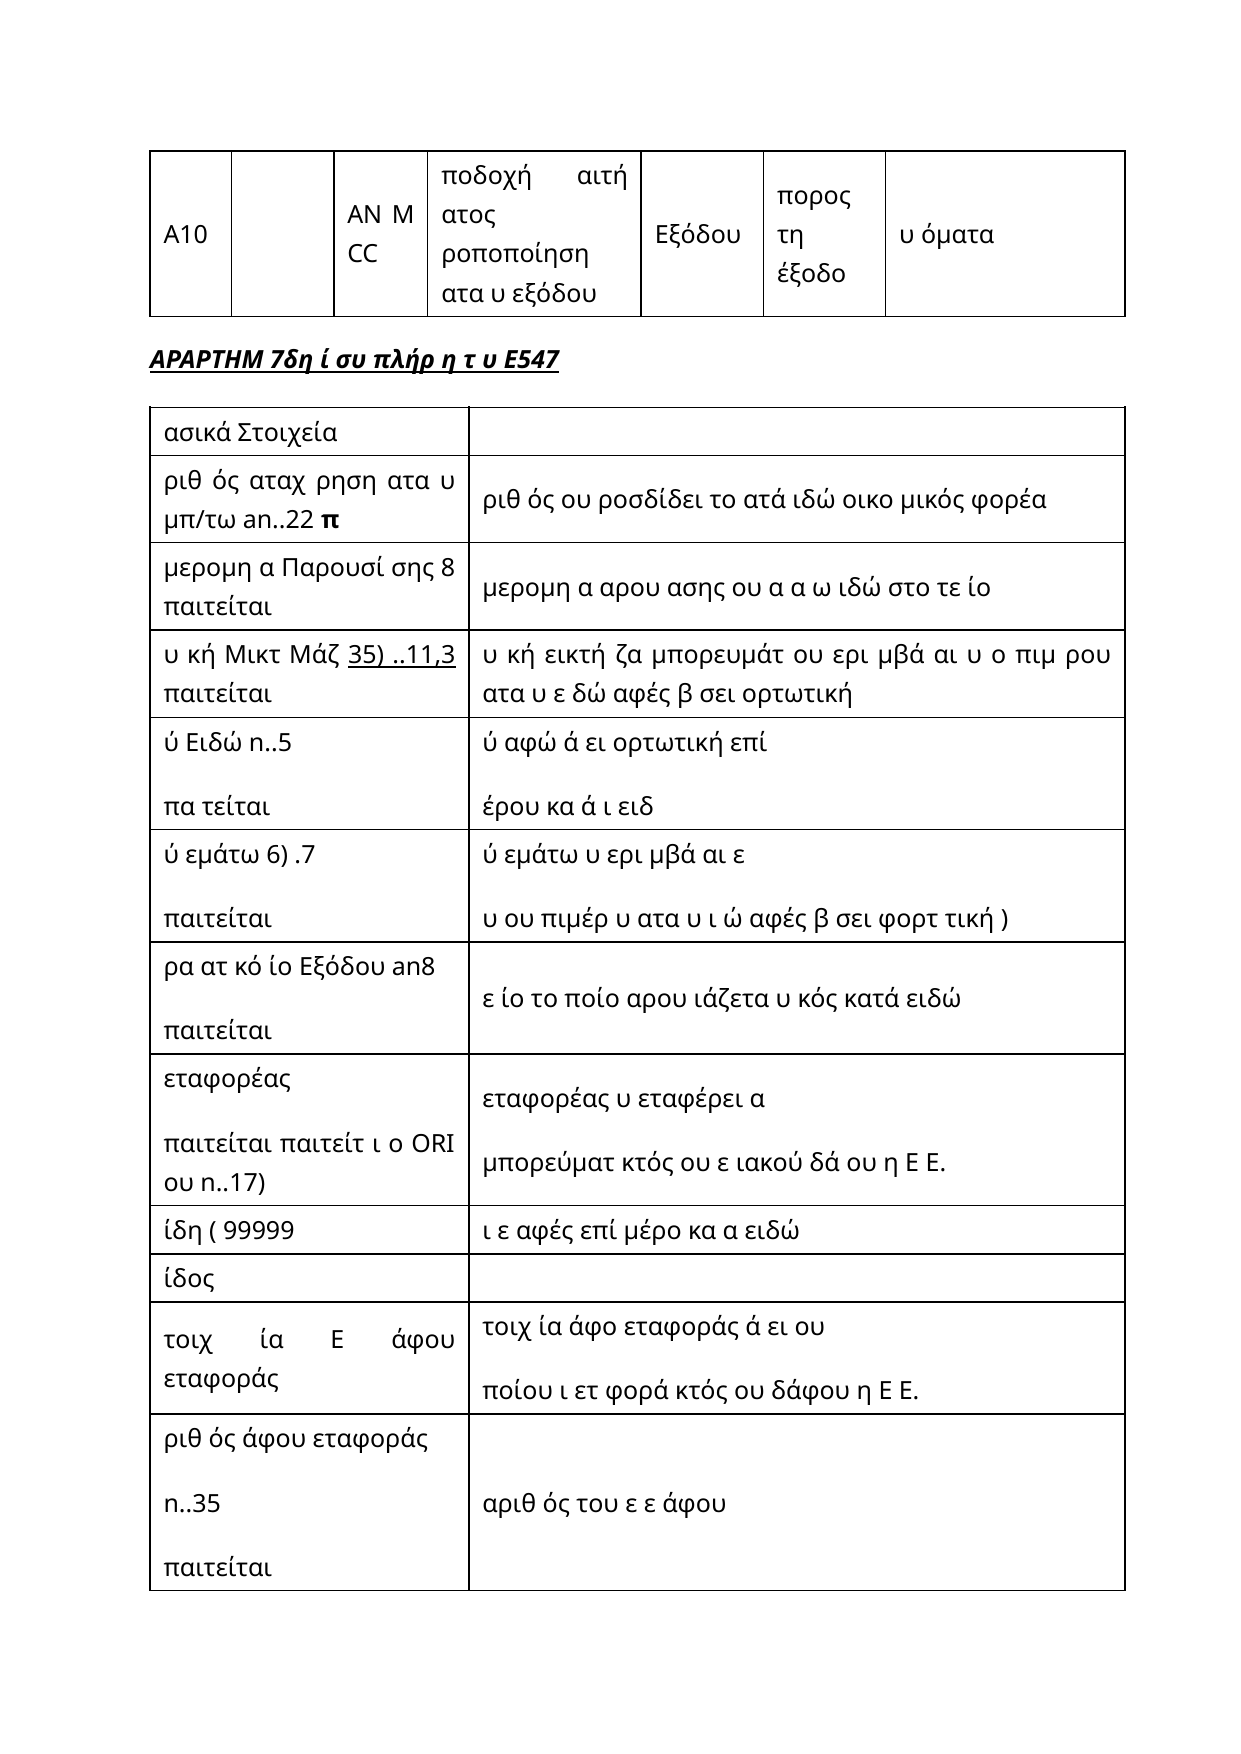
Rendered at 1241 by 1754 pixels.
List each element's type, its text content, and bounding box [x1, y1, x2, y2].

table_cell εταφορέας υ εταφέρει α μπορεύματ κτός ου ε ιακού δά ου η Ε Ε. [470, 1055, 1124, 1205]
table_cell ρα ατ κό ίο Εξόδου an8 παιτείται [151, 943, 468, 1053]
table_cell υ κή Μικτ Μάζ 35) ..11,3 παιτείται [151, 631, 468, 716]
table_header ασικά Στοιχεία [151, 408, 468, 454]
table_cell ύ αφώ ά ει ορτωτική επί έρου κα ά ι ειδ [470, 718, 1124, 829]
table_cell ίδος [151, 1255, 468, 1301]
table_cell υ όματα [886, 152, 1124, 316]
table_cell υ κή εικτή ζα μπορευμάτ ου ερι μβά αι υ ο πιμ ρου ατα υ ε δώ αφές β σει ορτωτική [470, 631, 1124, 716]
table_cell μερομη α αρου ασης ου α α ω ιδώ στο τε ίο [470, 543, 1124, 629]
table_cell ποδοχή αιτή ατος ροποποίηση ατα υ εξόδου [428, 152, 640, 316]
table_cell A10 [151, 152, 231, 316]
table_cell τοιχ ία Ε άφου εταφοράς [151, 1303, 468, 1413]
table_cell ε ίο το ποίο αρου ιάζετα υ κός κατά ειδώ [470, 943, 1124, 1053]
table_cell ριθ ός ου ροσδίδει το ατά ιδώ οικο μικός φορέα [470, 456, 1124, 542]
table_header [470, 408, 1124, 454]
table_cell ριθ ός άφου εταφοράς n..35 παιτείται [151, 1415, 468, 1590]
table_cell ι ε αφές επί μέρο κα α ειδώ [470, 1206, 1124, 1253]
table_cell Εξόδου [642, 152, 763, 316]
table_cell [470, 1255, 1124, 1301]
table_cell ύ Ειδώ n..5 πα τείται [151, 718, 468, 829]
text ΑΡΑΡΤΗΜ 7δη ί συ πλήρ η τ υ Ε547 [150, 342, 1090, 376]
table_cell τοιχ ία άφο εταφοράς ά ει ου ποίου ι ετ φορά κτός ου δάφου η Ε Ε. [470, 1303, 1124, 1413]
table_cell αριθ ός του ε ε άφου [470, 1415, 1124, 1590]
table_cell ριθ ός αταχ ρηση ατα υ μπ/τω an..22 π [151, 456, 468, 542]
table_cell πορος τη έξοδο [764, 152, 885, 316]
table_cell μερομη α Παρουσί σης 8 παιτείται [151, 543, 468, 629]
table_cell ίδη ( 99999 [151, 1206, 468, 1253]
table_cell [232, 152, 333, 316]
table_cell ύ εμάτω υ ερι μβά αι ε υ ου πιμέρ υ ατα υ ι ώ αφές β σει φορτ τική ) [470, 830, 1124, 941]
table_cell ύ εμάτω 6) .7 παιτείται [151, 830, 468, 941]
table_cell εταφορέας παιτείται παιτείτ ι ο ORI ου n..17) [151, 1055, 468, 1205]
table_cell AN M CC [335, 152, 427, 316]
